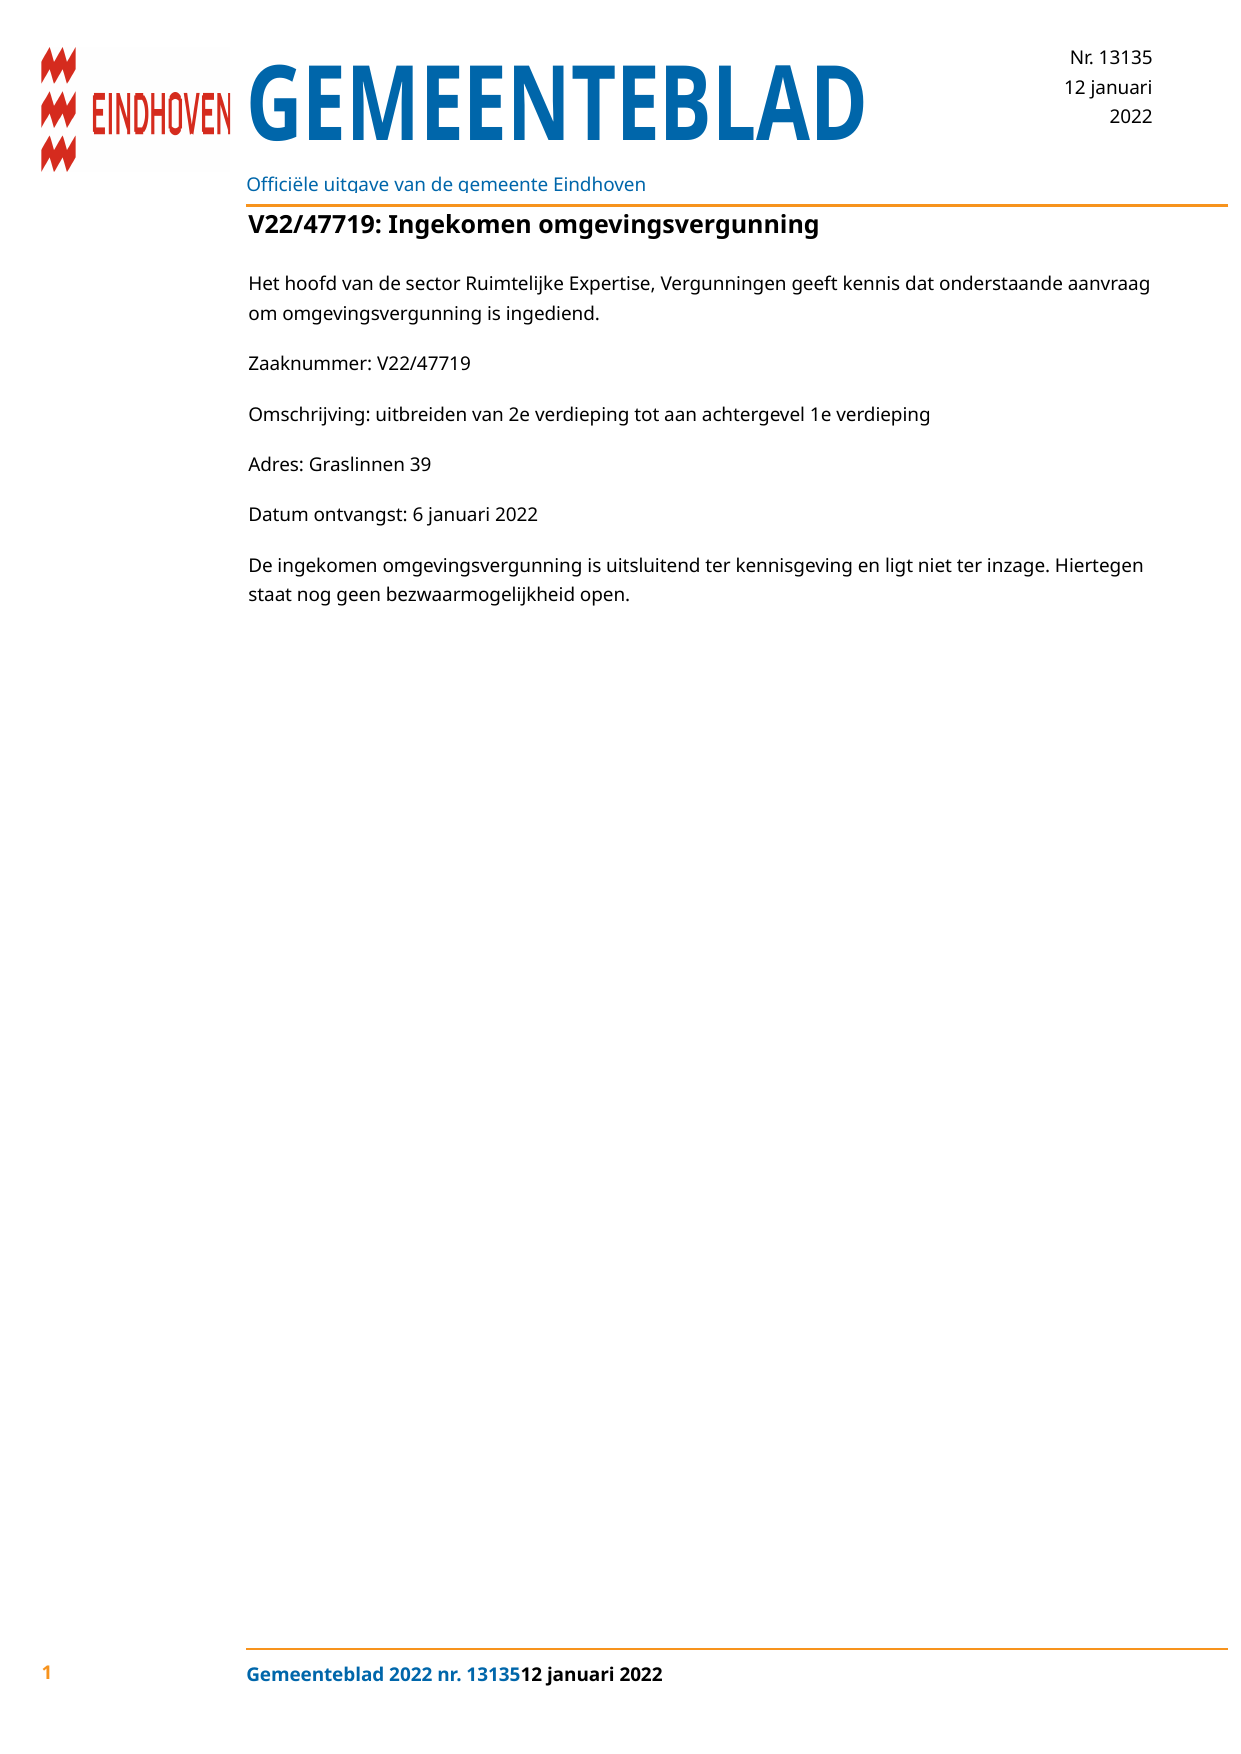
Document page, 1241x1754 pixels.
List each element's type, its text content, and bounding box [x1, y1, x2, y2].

text Adres: Graslinnen 39 [248, 451, 1152, 477]
text Zaaknummer: V22/47719 [248, 350, 1152, 376]
text De ingekomen omgevingsvergunning is uitsluitend ter kennisgeving en ligt niet ter inzage. Hiertegen staat nog geen bezwaarmogelijkheid open. [248, 552, 1152, 607]
text Het hoofd van de sector Ruimtelijke Expertise, Vergunningen geeft kennis dat onderstaande aanvraag om omgevingsvergunning is ingediend. [248, 270, 1152, 326]
text Omschrijving: uitbreiden van 2e verdieping tot aan achtergevel 1e verdieping [248, 401, 1152, 426]
text Datum ontvangst: 6 januari 2022 [248, 502, 1152, 527]
picture [41, 47, 231, 172]
text V22/47719: Ingekomen omgevingsvergunning [248, 207, 1152, 241]
